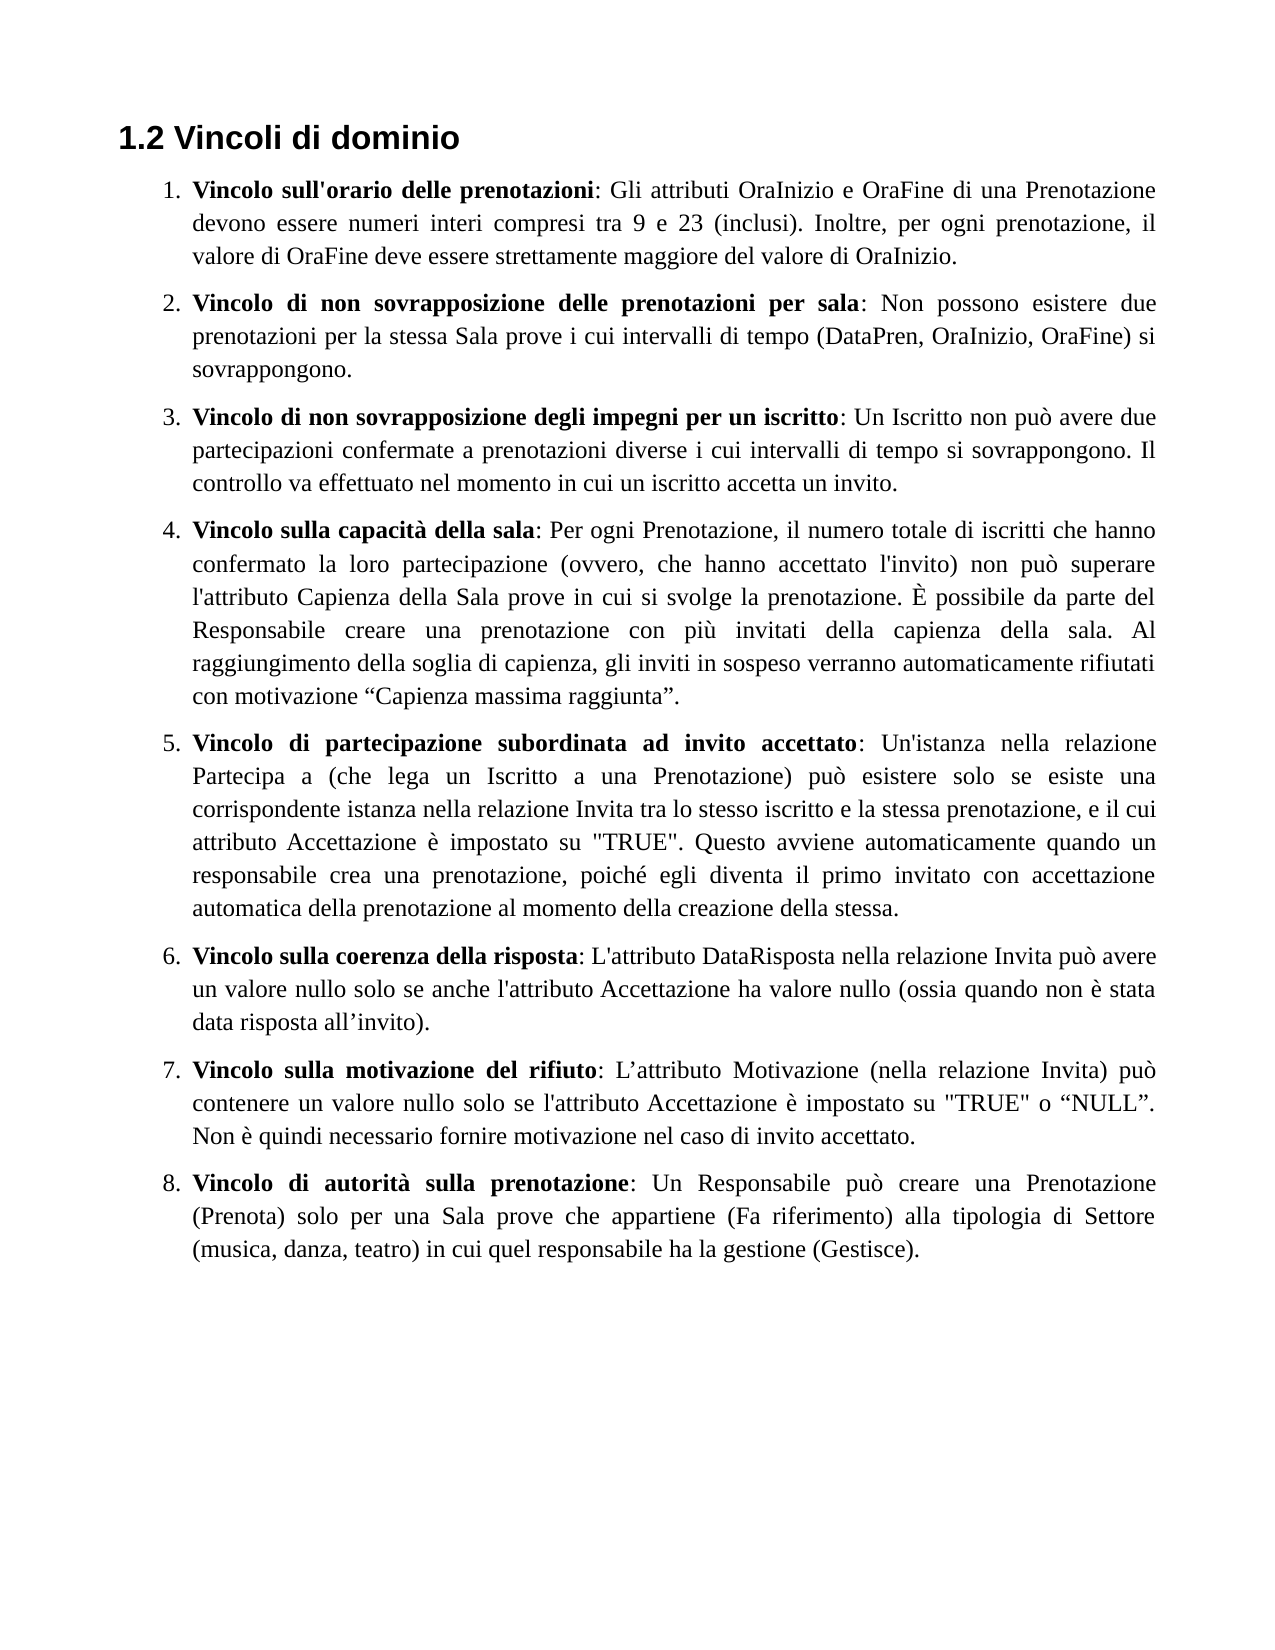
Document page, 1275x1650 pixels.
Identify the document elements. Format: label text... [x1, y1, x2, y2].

list Vincolo sulla motivazione del rifiuto: L’attributo Motivazione (nella relazione Invita) può contenere un valore nullo solo se l'attributo Accettazione è impostato su "TRUE" o “NULL”. Non è quindi necessario fornire motivazione nel caso di invito accettato. [162, 1055, 1157, 1149]
subtitle 1.2 Vincoli di dominio [118, 118, 1157, 157]
list Vincolo di autorità sulla prenotazione: Un Responsabile può creare una Prenotazione (Prenota) solo per una Sala prove che appartiene (Fa riferimento) alla tipologia di Settore (musica, danza, teatro) in cui quel responsabile ha la gestione (Gestisce). [162, 1168, 1157, 1263]
list Vincolo di non sovrapposizione delle prenotazioni per sala: Non possono esistere due prenotazioni per la stessa Sala prove i cui intervalli di tempo (DataPren, OraInizio, OraFine) si sovrappongono. [162, 288, 1157, 383]
list Vincolo di partecipazione subordinata ad invito accettato: Un'istanza nella relazione Partecipa a (che lega un Iscritto a una Prenotazione) può esistere solo se esiste una corrispondente istanza nella relazione Invita tra lo stesso iscritto e la stessa prenotazione, e il cui attributo Accettazione è impostato su "TRUE". Questo avviene automaticamente quando un responsabile crea una prenotazione, poiché egli diventa il primo invitato con accettazione automatica della prenotazione al momento della creazione della stessa. [162, 728, 1157, 922]
list Vincolo sull'orario delle prenotazioni: Gli attributi OraInizio e OraFine di una Prenotazione devono essere numeri interi compresi tra 9 e 23 (inclusi). Inoltre, per ogni prenotazione, il valore di OraFine deve essere strettamente maggiore del valore di OraInizio. [162, 175, 1157, 269]
list Vincolo di non sovrapposizione degli impegni per un iscritto: Un Iscritto non può avere due partecipazioni confermate a prenotazioni diverse i cui intervalli di tempo si sovrappongono. Il controllo va effettuato nel momento in cui un iscritto accetta un invito. [162, 402, 1157, 497]
list Vincolo sulla coerenza della risposta: L'attributo DataRisposta nella relazione Invita può avere un valore nullo solo se anche l'attributo Accettazione ha valore nullo (ossia quando non è stata data risposta all’invito). [162, 941, 1157, 1036]
list Vincolo sulla capacità della sala: Per ogni Prenotazione, il numero totale di iscritti che hanno confermato la loro partecipazione (ovvero, che hanno accettato l'invito) non può superare l'attributo Capienza della Sala prove in cui si svolge la prenotazione. È possibile da parte del Responsabile creare una prenotazione con più invitati della capienza della sala. Al raggiungimento della soglia di capienza, gli inviti in sospeso verranno automaticamente rifiutati con motivazione “Capienza massima raggiunta”. [162, 516, 1157, 709]
